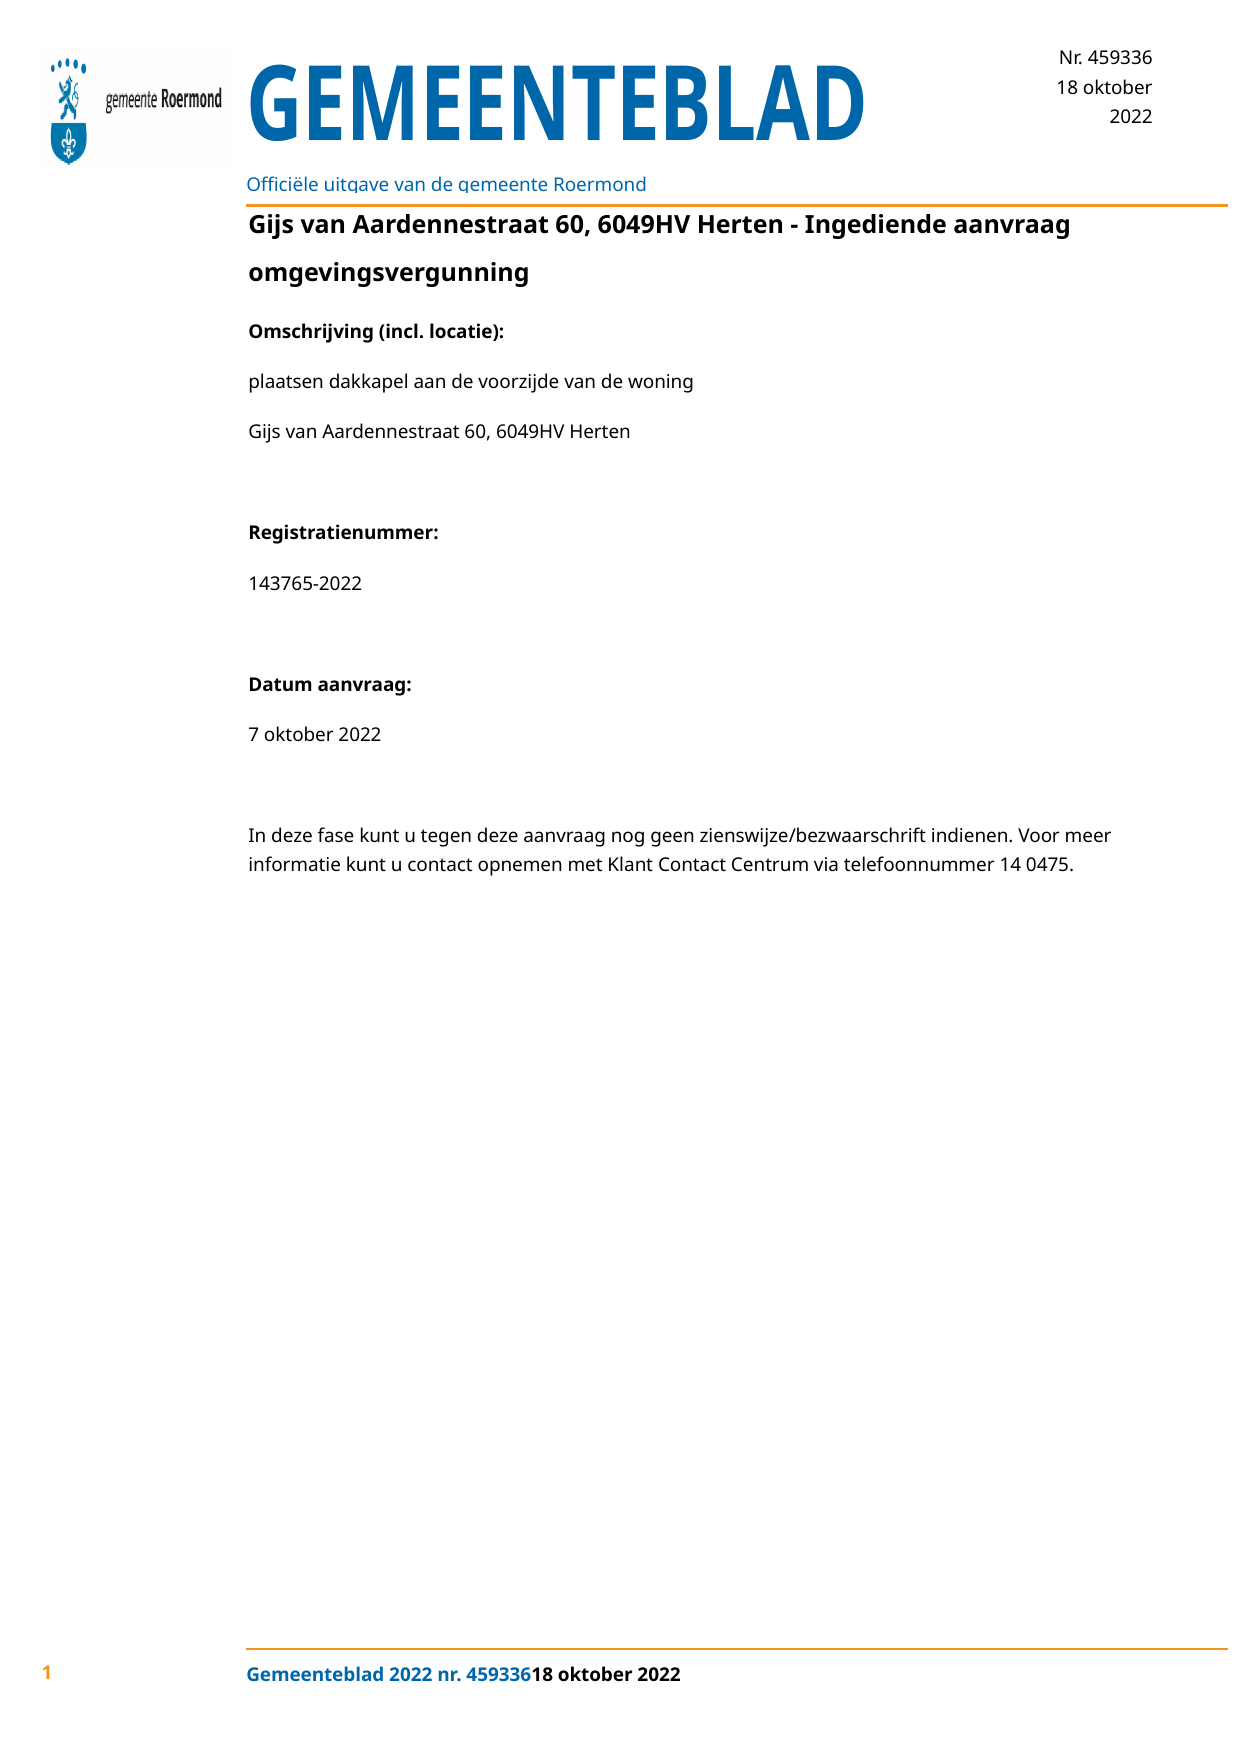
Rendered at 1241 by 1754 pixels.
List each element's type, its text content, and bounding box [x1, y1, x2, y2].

text Gijs van Aardennestraat 60, 6049HV Herten - Ingediende aanvraag omgevingsvergunning [248, 207, 1152, 288]
text Gijs van Aardennestraat 60, 6049HV Herten [248, 419, 1152, 444]
text 7 oktober 2022 [248, 721, 1152, 747]
text Omschrijving (incl. locatie): [248, 318, 1152, 344]
picture [41, 47, 231, 172]
text Datum aanvraag: [248, 671, 1152, 697]
text Registratienummer: [248, 519, 1152, 545]
text plaatsen dakkapel aan de voorzijde van de woning [248, 368, 1152, 394]
text In deze fase kunt u tegen deze aanvraag nog geen zienswijze/bezwaarschrift indienen. Voor meer informatie kunt u contact opnemen met Klant Contact Centrum via telefoonnummer 14 0475. [248, 822, 1152, 877]
text 143765-2022 [248, 570, 1152, 596]
